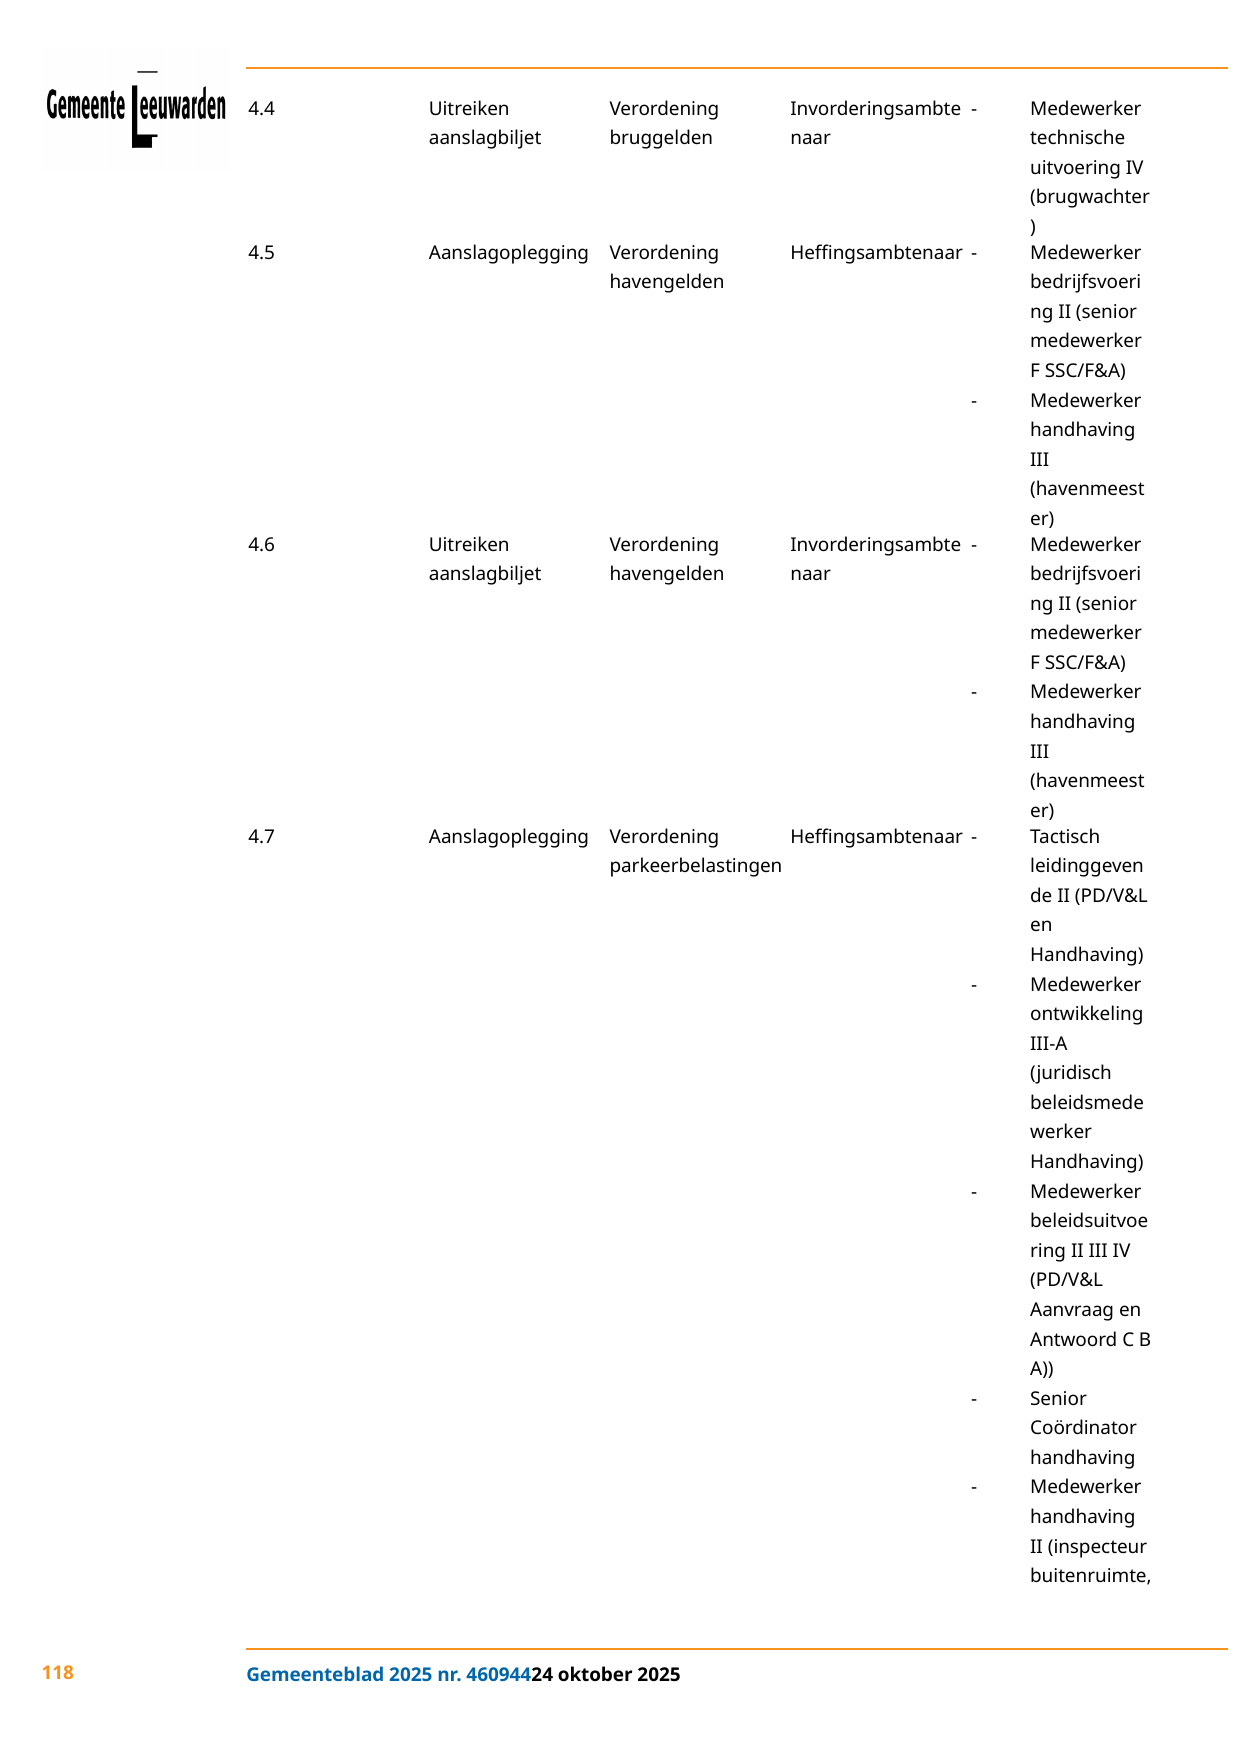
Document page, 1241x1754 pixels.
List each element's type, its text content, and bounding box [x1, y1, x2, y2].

table_cell Heffingsambtenaar [790, 239, 971, 531]
table_cell 4.4 [248, 95, 429, 239]
table_cell Aanslagoplegging [429, 823, 609, 1588]
table_cell 4.7 [248, 823, 429, 1588]
table_cell 4.5 [248, 239, 429, 531]
table_cell Uitreiken aanslagbiljet [429, 95, 609, 239]
table_cell Heffingsambtenaar [790, 823, 971, 1588]
table_cell Medewerker technische uitvoering IV (brugwachter) [971, 95, 1152, 239]
table_cell Verordening bruggelden [609, 95, 790, 239]
table_cell Uitreiken aanslagbiljet [429, 531, 609, 823]
table_cell Invorderingsambtenaar [790, 531, 971, 823]
table_cell Verordening parkeerbelastingen [609, 823, 790, 1588]
picture [41, 47, 231, 172]
table_cell 4.6 [248, 531, 429, 823]
table_cell Aanslagoplegging [429, 239, 609, 531]
table_cell Medewerker bedrijfsvoering II (senior medewerker F SSC/F&A) Medewerker handhaving III (havenmeester) [971, 531, 1152, 823]
table_cell Medewerker bedrijfsvoering II (senior medewerker F SSC/F&A) Medewerker handhaving III (havenmeester) [971, 239, 1152, 531]
table_cell Verordening havengelden [609, 239, 790, 531]
table_cell Invorderingsambtenaar [790, 95, 971, 239]
table_cell Tactisch leidinggevende II (PD/V&L en Handhaving) Medewerker ontwikkeling III-A (juridisch beleidsmedewerker Handhaving) Medewerker beleidsuitvoering II III IV (PD/V&L Aanvraag en Antwoord C B A)) Senior Coördinator handhaving Medewerker handhaving II (inspecteur buitenruimte, [971, 823, 1152, 1588]
table_cell Verordening havengelden [609, 531, 790, 823]
